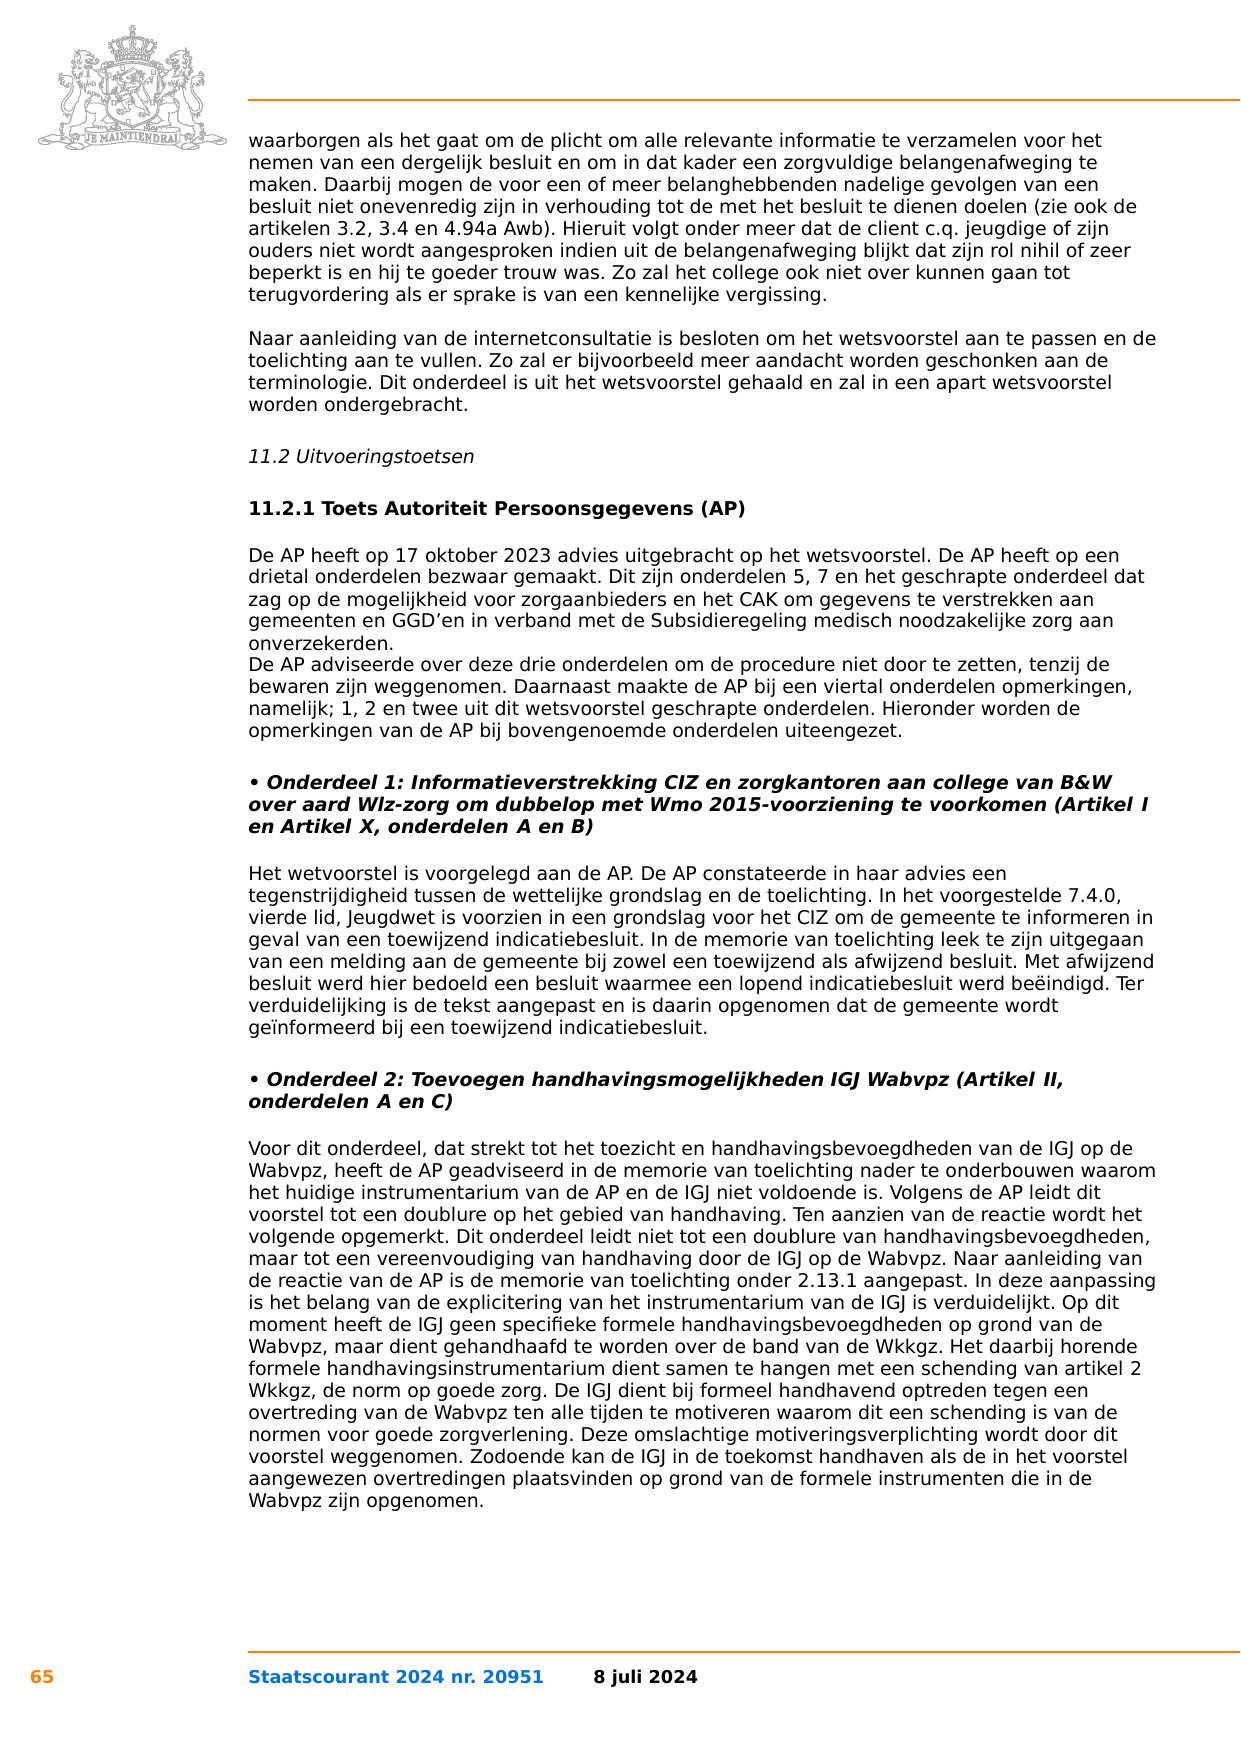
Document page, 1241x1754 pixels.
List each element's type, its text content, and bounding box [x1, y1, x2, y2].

text De AP adviseerde over deze drie onderdelen om de procedure niet door te zetten, tenzij de bewaren zijn weggenomen. Daarnaast maakte de AP bij een viertal onderdelen opmerkingen, namelijk; 1, 2 en twee uit dit wetsvoorstel geschrapte onderdelen. Hieronder worden de opmerkingen van de AP bij bovengenoemde onderdelen uiteengezet. [248, 654, 1163, 742]
subtitle 11.2 Uitvoeringstoetsen [248, 446, 1163, 467]
text Naar aanleiding van de internetconsultatie is besloten om het wetsvoorstel aan te passen en de toelichting aan te vullen. Zo zal er bijvoorbeeld meer aandacht worden geschonken aan de terminologie. Dit onderdeel is uit het wetsvoorstel gehaald en zal in een apart wetsvoorstel worden ondergebracht. [248, 328, 1163, 416]
subtitle • Onderdeel 1: Informatieverstrekking CIZ en zorgkantoren aan college van B&W over aard Wlz-zorg om dubbelop met Wmo 2015-voorziening te voorkomen (Artikel I en Artikel X, onderdelen A en B) [248, 772, 1163, 838]
subtitle • Onderdeel 2: Toevoegen handhavingsmogelijkheden IGJ Wabvpz (Artikel II, onderdelen A en C) [248, 1069, 1163, 1113]
text waarborgen als het gaat om de plicht om alle relevante informatie te verzamelen voor het nemen van een dergelijk besluit en om in dat kader een zorgvuldige belangenafweging te maken. Daarbij mogen de voor een of meer belanghebbenden nadelige gevolgen van een besluit niet onevenredig zijn in verhouding tot de met het besluit te dienen doelen (zie ook de artikelen 3.2, 3.4 en 4.94a Awb). Hieruit volgt onder meer dat de client c.q. jeugdige of zijn ouders niet wordt aangesproken indien uit de belangenafweging blijkt dat zijn rol nihil of zeer beperkt is en hij te goeder trouw was. Zo zal het college ook niet over kunnen gaan tot terugvordering als er sprake is van een kennelijke vergissing. [248, 130, 1163, 306]
text Voor dit onderdeel, dat strekt tot het toezicht en handhavingsbevoegdheden van de IGJ op de Wabvpz, heeft de AP geadviseerd in de memorie van toelichting nader te onderbouwen waarom het huidige instrumentarium van de AP en de IGJ niet voldoende is. Volgens de AP leidt dit voorstel tot een doublure op het gebied van handhaving. Ten aanzien van de reactie wordt het volgende opgemerkt. Dit onderdeel leidt niet tot een doublure van handhavingsbevoegdheden, maar tot een vereenvoudiging van handhaving door de IGJ op de Wabvpz. Naar aanleiding van de reactie van de AP is de memorie van toelichting onder 2.13.1 aangepast. In deze aanpassing is het belang van de explicitering van het instrumentarium van de IGJ is verduidelijkt. Op dit moment heeft de IGJ geen specifieke formele handhavingsbevoegdheden op grond van de Wabvpz, maar dient gehandhaafd te worden over de band van de Wkkgz. Het daarbij horende formele handhavingsinstrumentarium dient samen te hangen met een schending van artikel 2 Wkkgz, de norm op goede zorg. De IGJ dient bij formeel handhavend optreden tegen een overtreding van de Wabvpz ten alle tijden te motiveren waarom dit een schending is van de normen voor goede zorgverlening. Deze omslachtige motiveringsverplichting wordt door dit voorstel weggenomen. Zodoende kan de IGJ in de toekomst handhaven als de in het voorstel aangewezen overtredingen plaatsvinden op grond van de formele instrumenten die in de Wabvpz zijn opgenomen. [248, 1138, 1163, 1512]
text De AP heeft op 17 oktober 2023 advies uitgebracht op het wetsvoorstel. De AP heeft op een drietal onderdelen bezwaar gemaakt. Dit zijn onderdelen 5, 7 en het geschrapte onderdeel dat zag op de mogelijkheid voor zorgaanbieders en het CAK om gegevens te verstrekken aan gemeenten en GGD’en in verband met de Subsidieregeling medisch noodzakelijke zorg aan onverzekerden. [248, 544, 1163, 654]
text Het wetvoorstel is voorgelegd aan de AP. De AP constateerde in haar advies een tegenstrijdigheid tussen de wettelijke grondslag en de toelichting. In het voorgestelde 7.4.0, vierde lid, Jeugdwet is voorzien in een grondslag voor het CIZ om de gemeente te informeren in geval van een toewijzend indicatiebesluit. In de memorie van toelichting leek te zijn uitgegaan van een melding aan de gemeente bij zowel een toewijzend als afwijzend besluit. Met afwijzend besluit werd hier bedoeld een besluit waarmee een lopend indicatiebesluit werd beëindigd. Ter verduidelijking is de tekst aangepast en is daarin opgenomen dat de gemeente wordt geïnformeerd bij een toewijzend indicatiebesluit. [248, 863, 1163, 1039]
picture [38, 25, 227, 150]
subtitle 11.2.1 Toets Autoriteit Persoonsgegevens (AP) [248, 497, 1163, 519]
